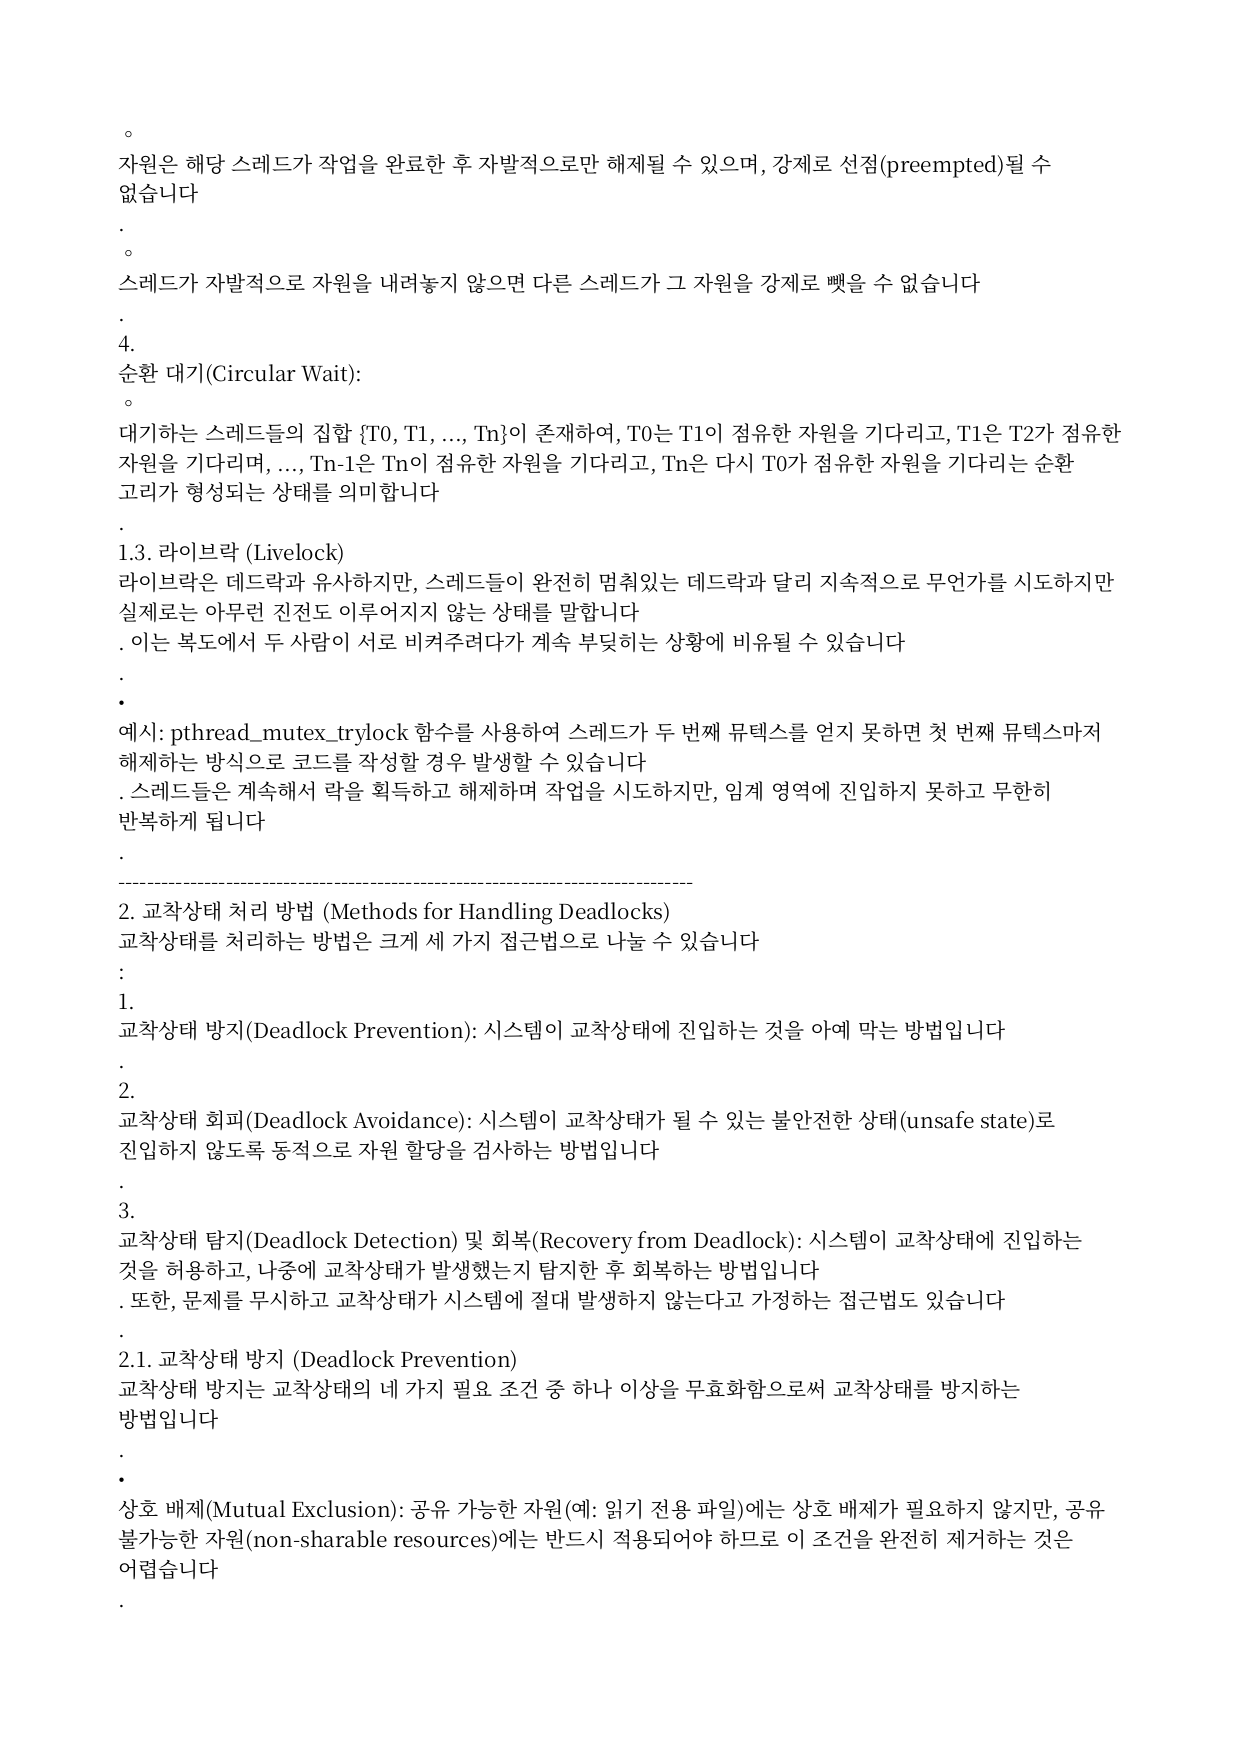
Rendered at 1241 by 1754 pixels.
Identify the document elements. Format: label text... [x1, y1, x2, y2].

text 예시: pthread_mutex_trylock 함수를 사용하여 스레드가 두 번째 뮤텍스를 얻지 못하면 첫 번째 뮤텍스마저 해제하는 방식으로 코드를 작성할 경우 발생할 수 있습니다 [118, 716, 1122, 776]
text 1.3. 라이브락 (Livelock) [118, 537, 1122, 567]
text . [118, 656, 1122, 686]
text . [118, 1433, 1122, 1463]
text 2. [118, 1075, 1122, 1105]
text . 이는 복도에서 두 사람이 서로 비켜주려다가 계속 부딪히는 상황에 비유될 수 있습니다 [118, 626, 1122, 656]
text • [118, 686, 1122, 716]
text 4. [118, 327, 1122, 357]
text . [118, 297, 1122, 327]
text 3. [118, 1194, 1122, 1224]
text 교착상태 방지(Deadlock Prevention): 시스템이 교착상태에 진입하는 것을 아예 막는 방법입니다 [118, 1015, 1122, 1045]
text . [118, 1045, 1122, 1075]
text 2.1. 교착상태 방지 (Deadlock Prevention) [118, 1344, 1122, 1374]
text ◦ [118, 238, 1122, 268]
text -------------------------------------------------------------------------------- [118, 866, 1122, 895]
text . [118, 1164, 1122, 1194]
text . 또한, 문제를 무시하고 교착상태가 시스템에 절대 발생하지 않는다고 가정하는 접근법도 있습니다 [118, 1284, 1122, 1314]
text . [118, 1314, 1122, 1344]
text 스레드가 자발적으로 자원을 내려놓지 않으면 다른 스레드가 그 자원을 강제로 뺏을 수 없습니다 [118, 268, 1122, 297]
text . [118, 1583, 1122, 1613]
text ◦ [118, 387, 1122, 417]
text . [118, 208, 1122, 238]
text 교착상태를 처리하는 방법은 크게 세 가지 접근법으로 나눌 수 있습니다 [118, 925, 1122, 955]
text . [118, 836, 1122, 866]
text 라이브락은 데드락과 유사하지만, 스레드들이 완전히 멈춰있는 데드락과 달리 지속적으로 무언가를 시도하지만 실제로는 아무런 진전도 이루어지지 않는 상태를 말합니다 [118, 567, 1122, 626]
text • [118, 1463, 1122, 1493]
text ◦ [118, 118, 1122, 148]
text 대기하는 스레드들의 집합 {T0, T1, ..., Tn}이 존재하여, T0는 T1이 점유한 자원을 기다리고, T1은 T2가 점유한 자원을 기다리며, ..., Tn-1은 Tn이 점유한 자원을 기다리고, Tn은 다시 T0가 점유한 자원을 기다리는 순환 고리가 형성되는 상태를 의미합니다 [118, 417, 1122, 507]
text 교착상태 회피(Deadlock Avoidance): 시스템이 교착상태가 될 수 있는 불안전한 상태(unsafe state)로 진입하지 않도록 동적으로 자원 할당을 검사하는 방법입니다 [118, 1105, 1122, 1164]
text 1. [118, 985, 1122, 1015]
text 자원은 해당 스레드가 작업을 완료한 후 자발적으로만 해제될 수 있으며, 강제로 선점(preempted)될 수 없습니다 [118, 148, 1122, 208]
text . 스레드들은 계속해서 락을 획득하고 해제하며 작업을 시도하지만, 임계 영역에 진입하지 못하고 무한히 반복하게 됩니다 [118, 776, 1122, 836]
text 순환 대기(Circular Wait): [118, 357, 1122, 387]
text 상호 배제(Mutual Exclusion): 공유 가능한 자원(예: 읽기 전용 파일)에는 상호 배제가 필요하지 않지만, 공유 불가능한 자원(non-sharable resources)에는 반드시 적용되어야 하므로 이 조건을 완전히 제거하는 것은 어렵습니다 [118, 1493, 1122, 1583]
text : [118, 955, 1122, 985]
text 교착상태 방지는 교착상태의 네 가지 필요 조건 중 하나 이상을 무효화함으로써 교착상태를 방지하는 방법입니다 [118, 1374, 1122, 1433]
text . [118, 507, 1122, 537]
text 2. 교착상태 처리 방법 (Methods for Handling Deadlocks) [118, 895, 1122, 925]
text 교착상태 탐지(Deadlock Detection) 및 회복(Recovery from Deadlock): 시스템이 교착상태에 진입하는 것을 허용하고, 나중에 교착상태가 발생했는지 탐지한 후 회복하는 방법입니다 [118, 1224, 1122, 1284]
